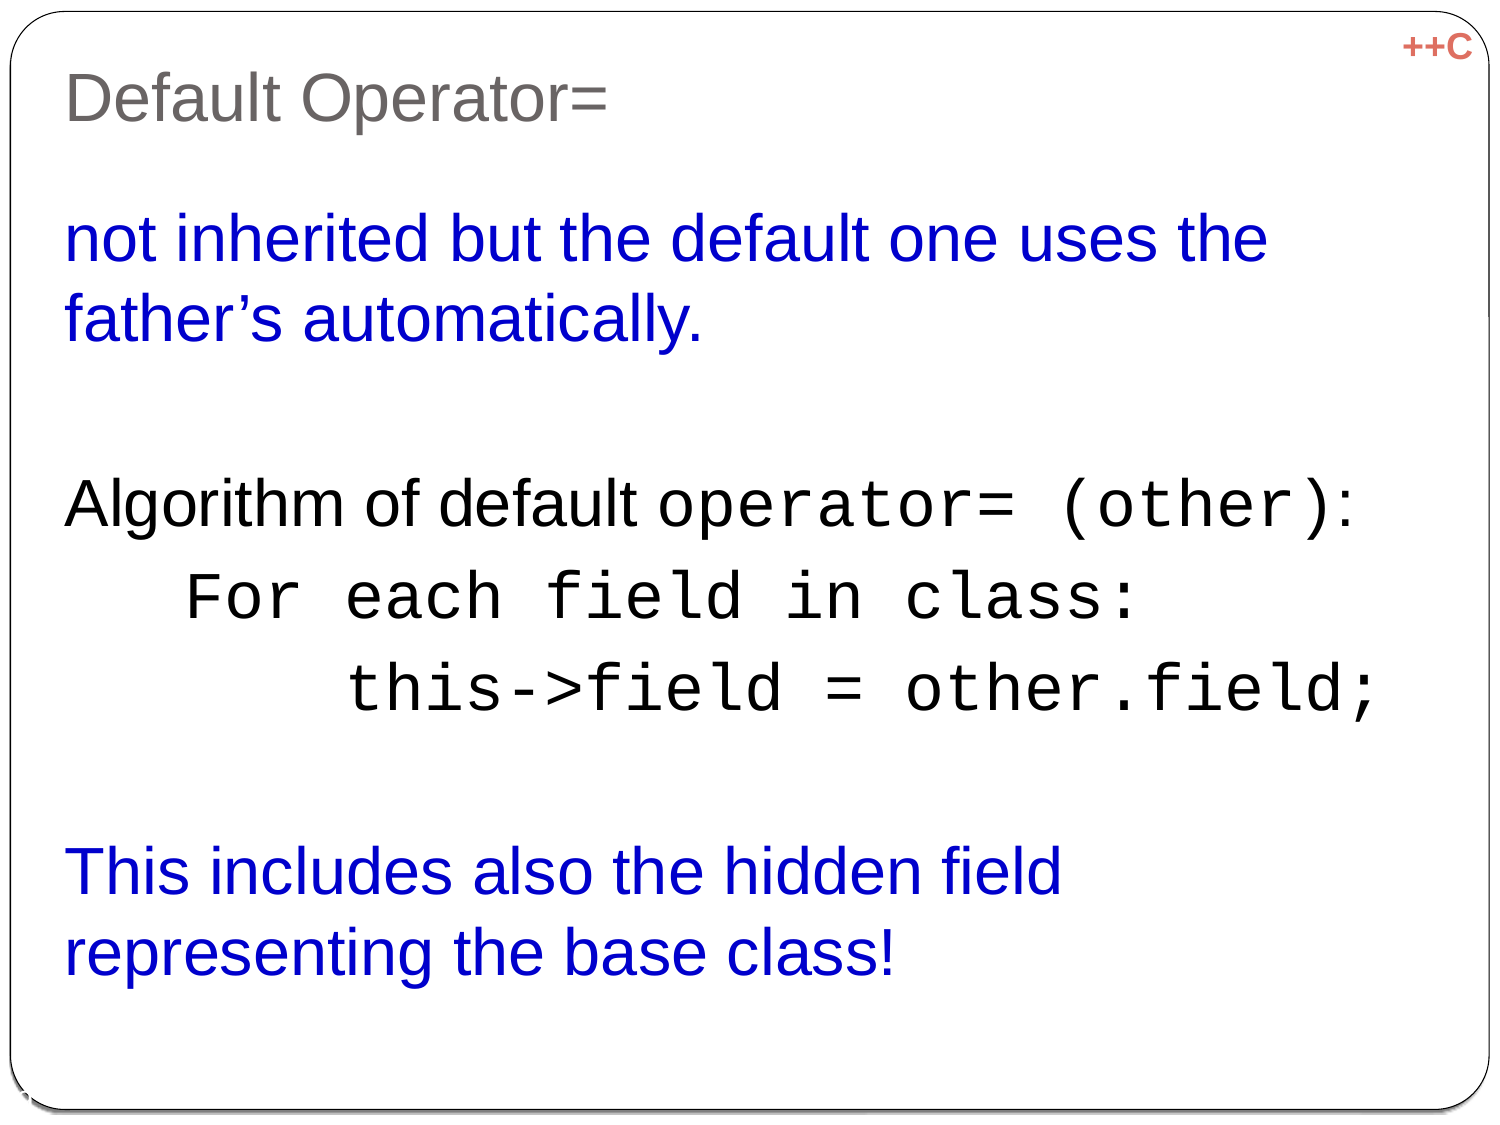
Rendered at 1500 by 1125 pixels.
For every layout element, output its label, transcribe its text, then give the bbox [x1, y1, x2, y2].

slide_number [0, 1074, 50, 1125]
title Default Operator= [50, 45, 1450, 150]
list not inherited but the default one uses the father’s automatically. Algorithm of default operator= (other): For each field in class: this->field = other.field; This includes also the hidden field representing the base class! [50, 187, 1450, 1088]
